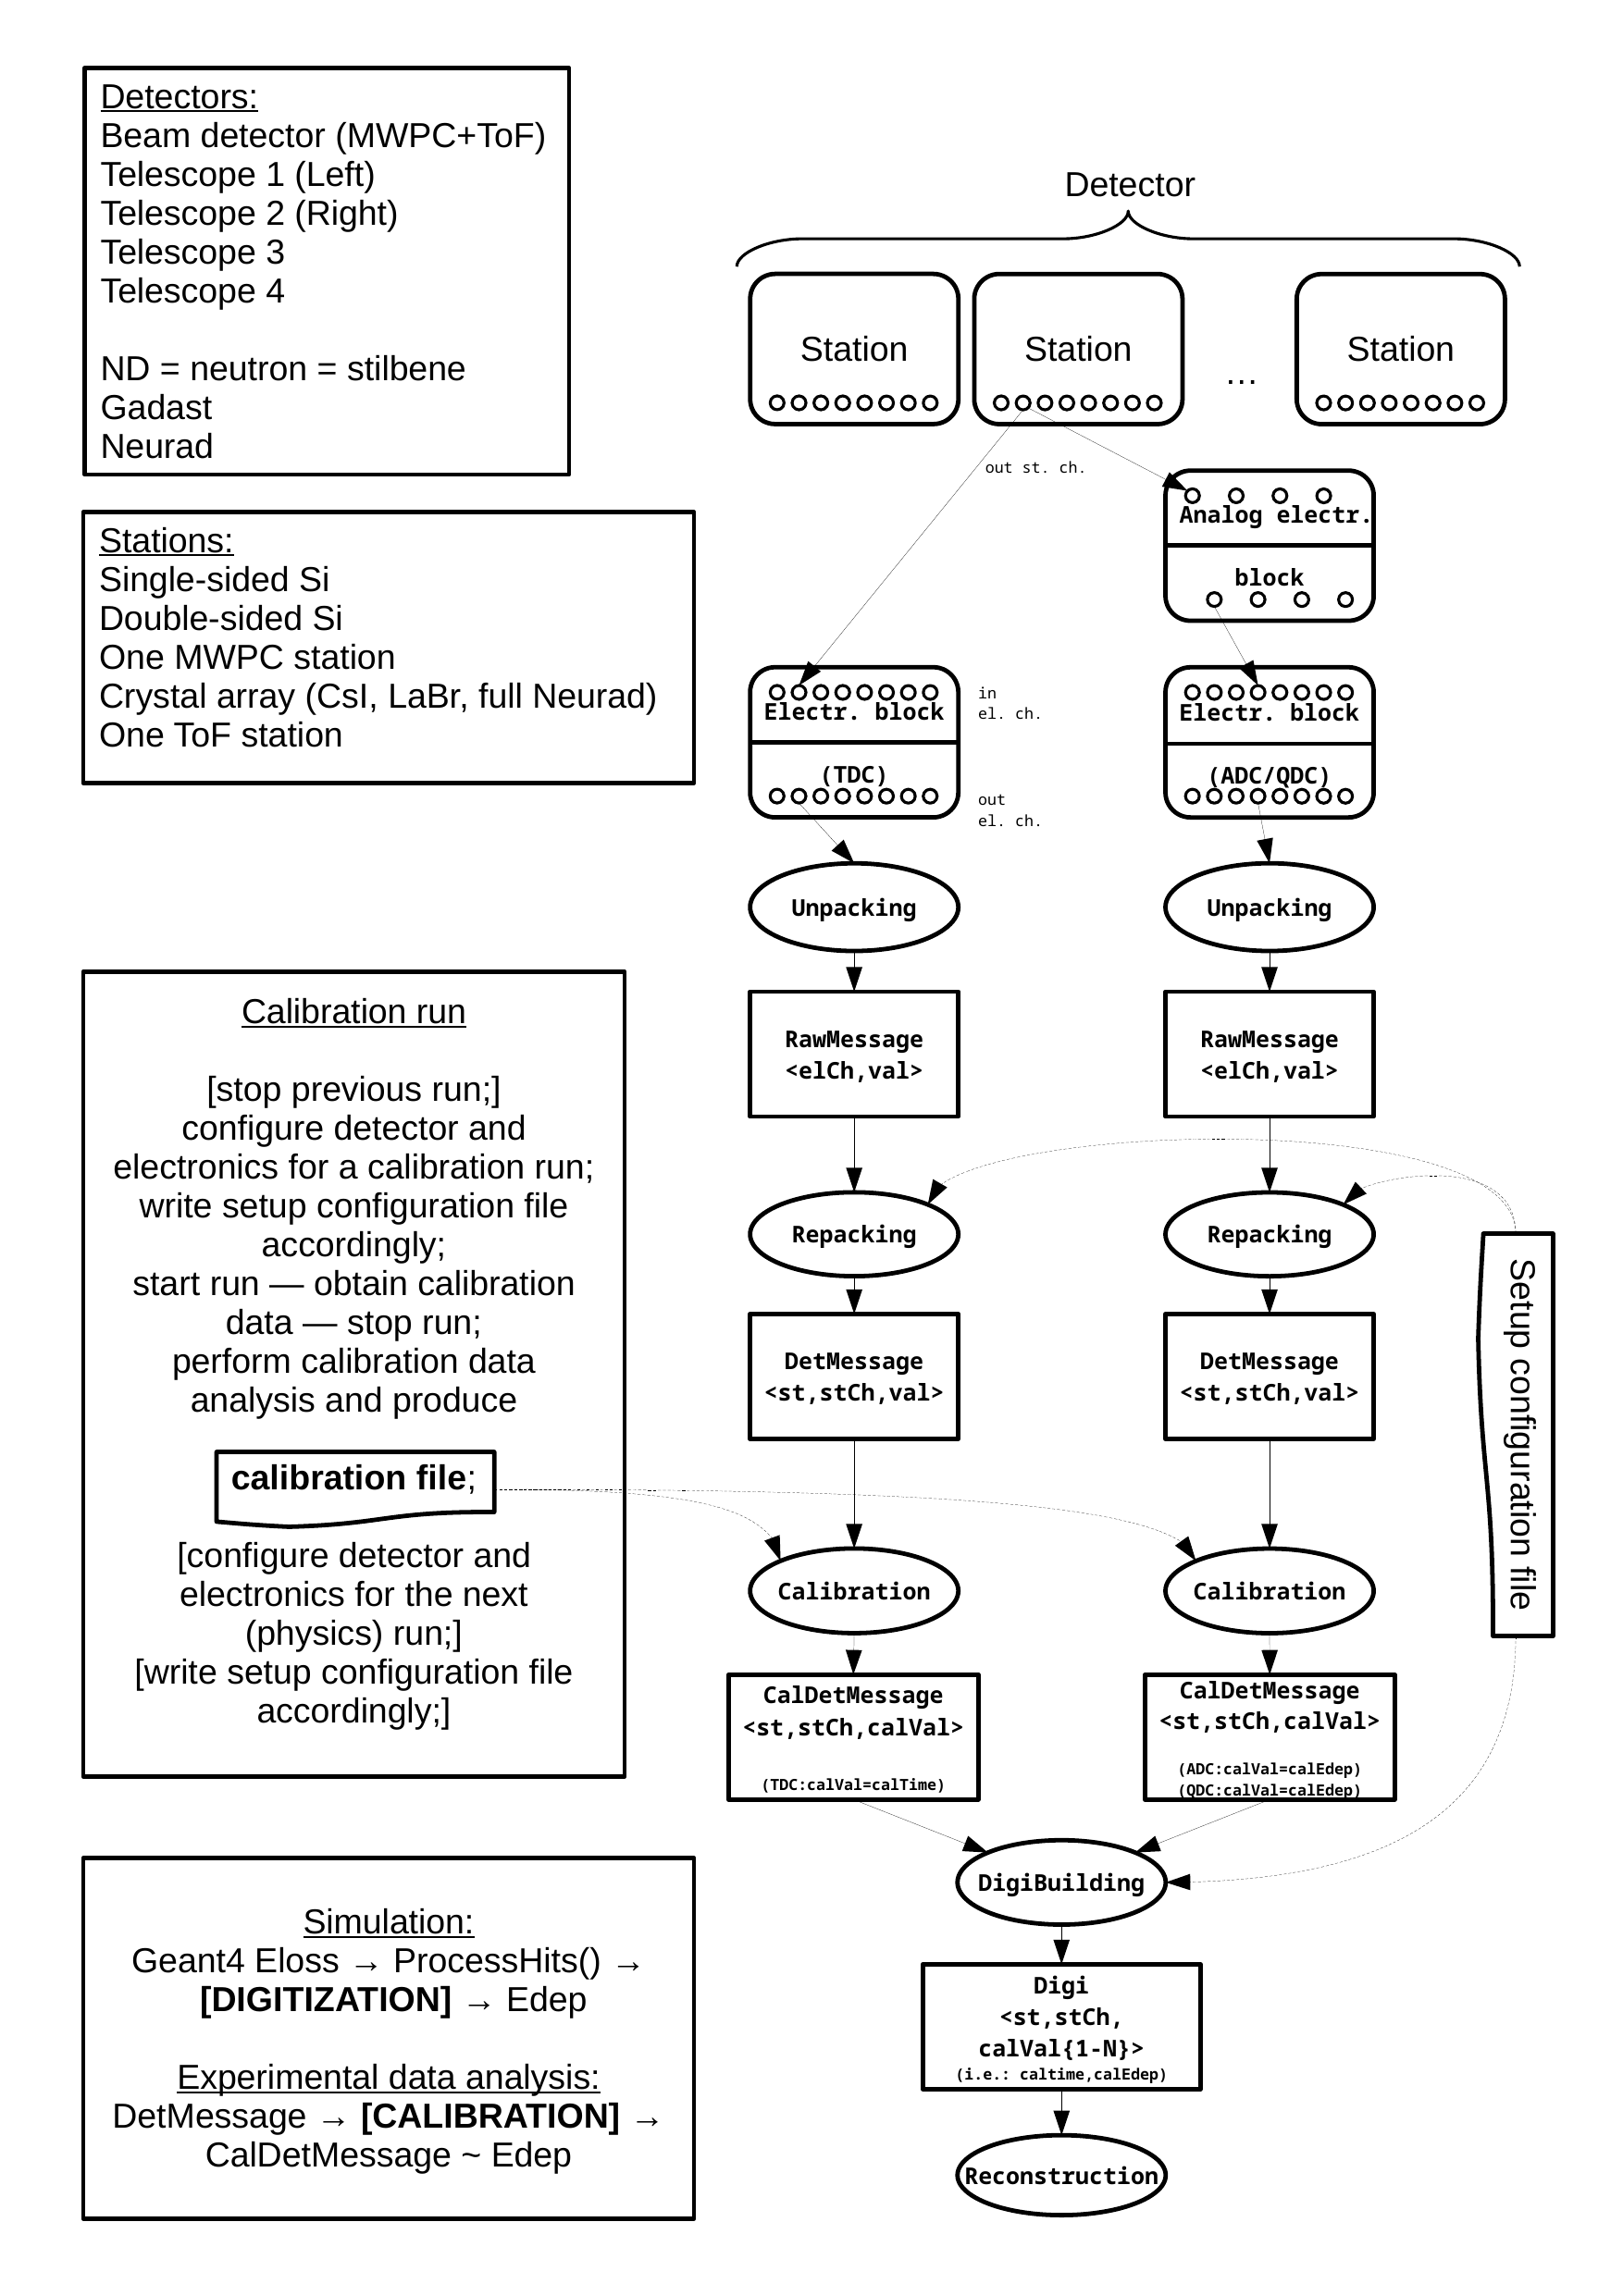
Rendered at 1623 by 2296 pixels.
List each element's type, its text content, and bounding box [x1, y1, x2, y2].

text_box Stations: Single-sided Si Double-sided Si One MWPC station Crystal array (CsI, LaBr, full Neurad) One ToF station [83, 512, 695, 784]
text_box Simulation: Geant4 Eloss → ProcessHits() → [DIGITIZATION] → Edep Experimental data analysis: DetMessage → [CALIBRATION] → CalDetMessage ~ Edep [83, 1858, 695, 2219]
text_box Station [1296, 274, 1505, 425]
text_box Repacking [750, 1191, 959, 1277]
text_box RawMessage <elCh,val> [750, 991, 959, 1117]
text_box DigiBuilding [957, 1840, 1166, 1925]
text_box Unpacking [1165, 863, 1374, 952]
text_box out st. ch. [972, 450, 1111, 482]
text_box Calibration [1165, 1549, 1374, 1634]
text_box Detectors: Beam detector (MWPC+ToF) Telescope 1 (Left) Telescope 2 (Right) Telescope 3 Telescope 4 ND = neutron = stilbene Gadast Neurad [84, 68, 570, 475]
text_box Repacking [1165, 1192, 1374, 1277]
text_box RawMessage <elCh,val> [1165, 992, 1374, 1117]
text_box CalDetMessage <st,stCh,calVal> (TDC:calVal=calTime) [728, 1674, 979, 1800]
text_box Station [750, 274, 959, 425]
text_box Detector [1033, 158, 1228, 212]
text_box … [1186, 346, 1297, 399]
text_box Calibration run [stop previous run;] configure detector and electronics for a calibration run; write setup configuration file accordingly; start run — obtain calibration data — stop run; perform calibration data analysis and produce calibration file; [configure detector and electronics for the next (physics) run;] [write setup configuration file accordingly;] [97, 985, 612, 1738]
text_box in el. ch. out el. ch. [964, 674, 1076, 842]
text_box CalDetMessage <st,stCh,calVal> (ADC:calVal=calEdep) (QDC:calVal=calEdep) [1145, 1674, 1395, 1800]
text_box DetMessage <st,stCh,val> [750, 1314, 959, 1439]
text_box Reconstruction [957, 2135, 1166, 2216]
text_box Unpacking [750, 863, 959, 952]
text_box Digi <st,stCh, calVal{1-N}> (i.e.: caltime,calEdep) [923, 1964, 1201, 2090]
text_box Station [1012, 410, 1058, 425]
text_box DetMessage <st,stCh,val> [1165, 1314, 1374, 1439]
text_box Setup configuration file [1478, 1233, 1554, 1636]
text_box Calibration [750, 1548, 959, 1634]
text_box Station [973, 274, 1183, 425]
